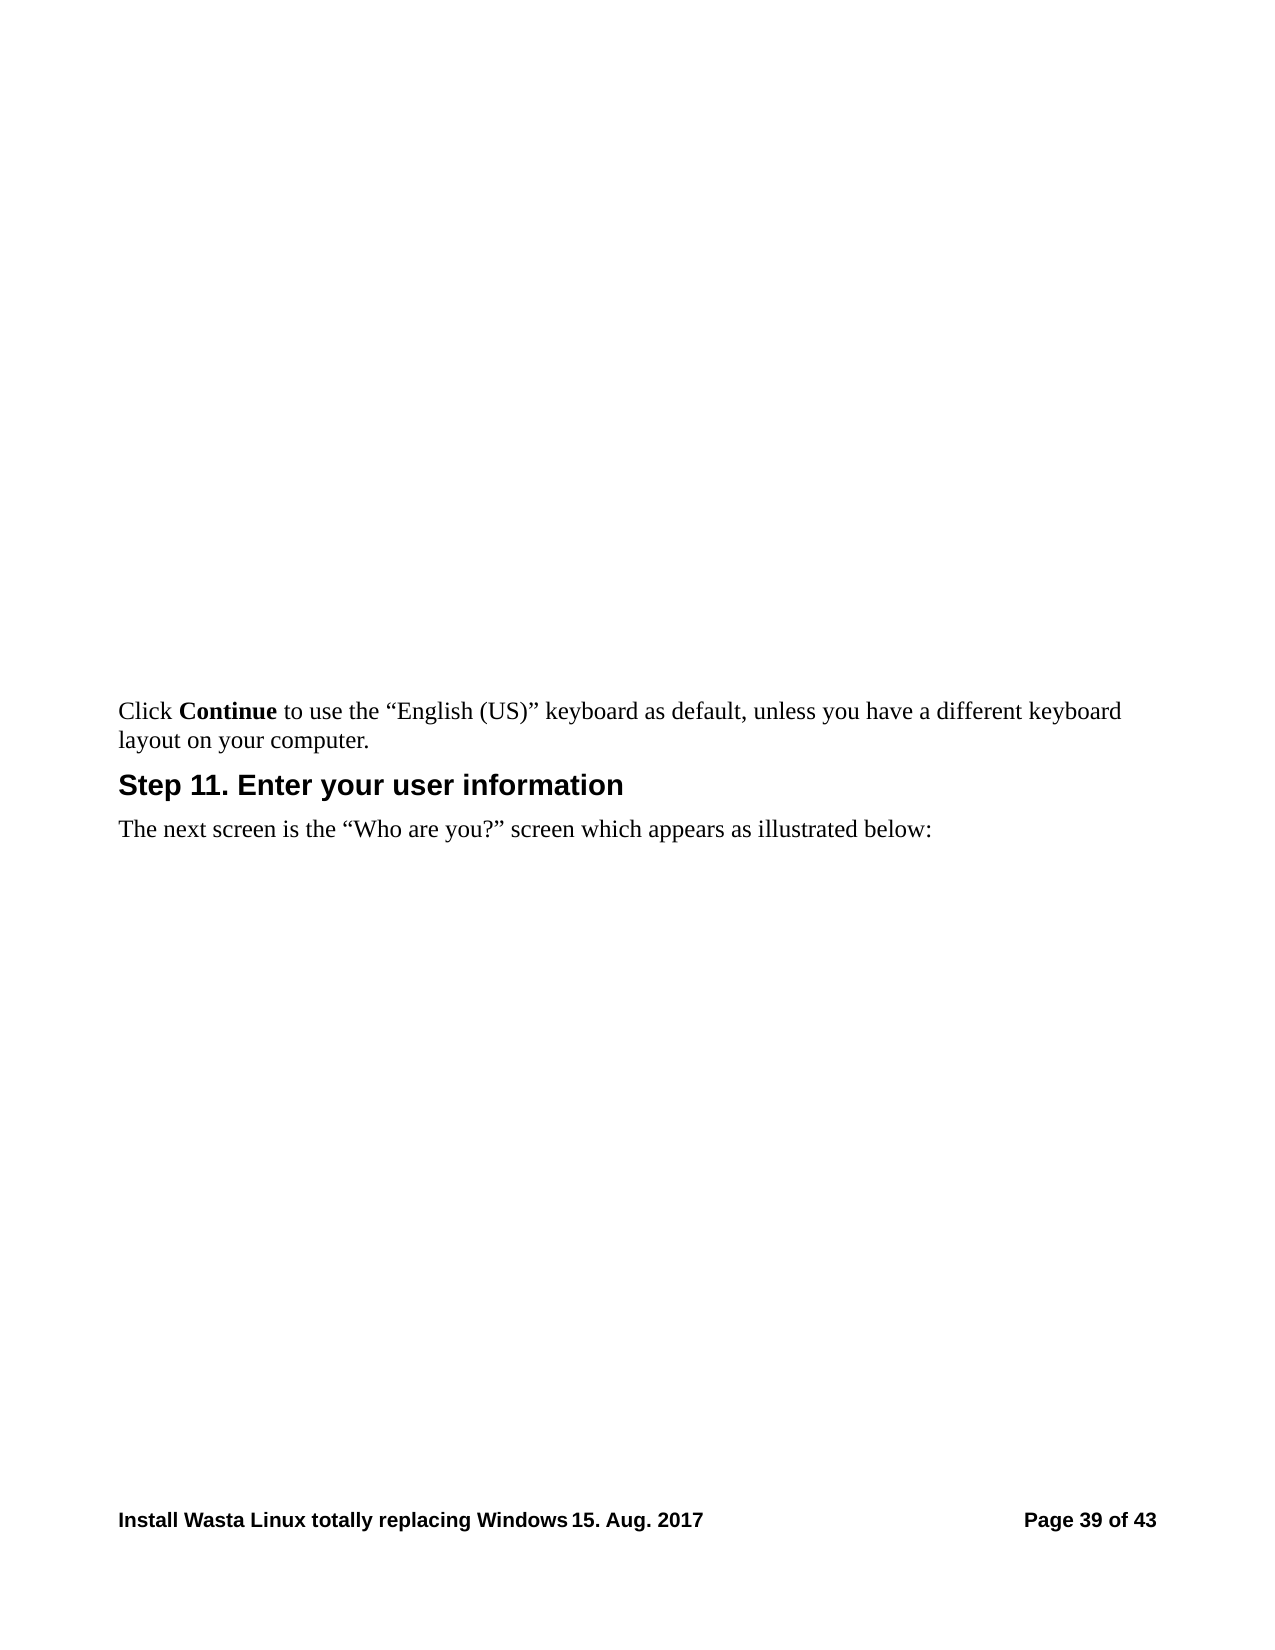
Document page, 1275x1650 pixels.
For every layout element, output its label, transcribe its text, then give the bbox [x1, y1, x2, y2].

text Click Continue to use the “English (US)” keyboard as default, unless you have a different keyboard layout on your computer. [118, 696, 1157, 753]
text The next screen is the “Who are you?” screen which appears as illustrated below: [118, 814, 1157, 843]
subtitle Step 11. Enter your user information [118, 768, 1157, 802]
